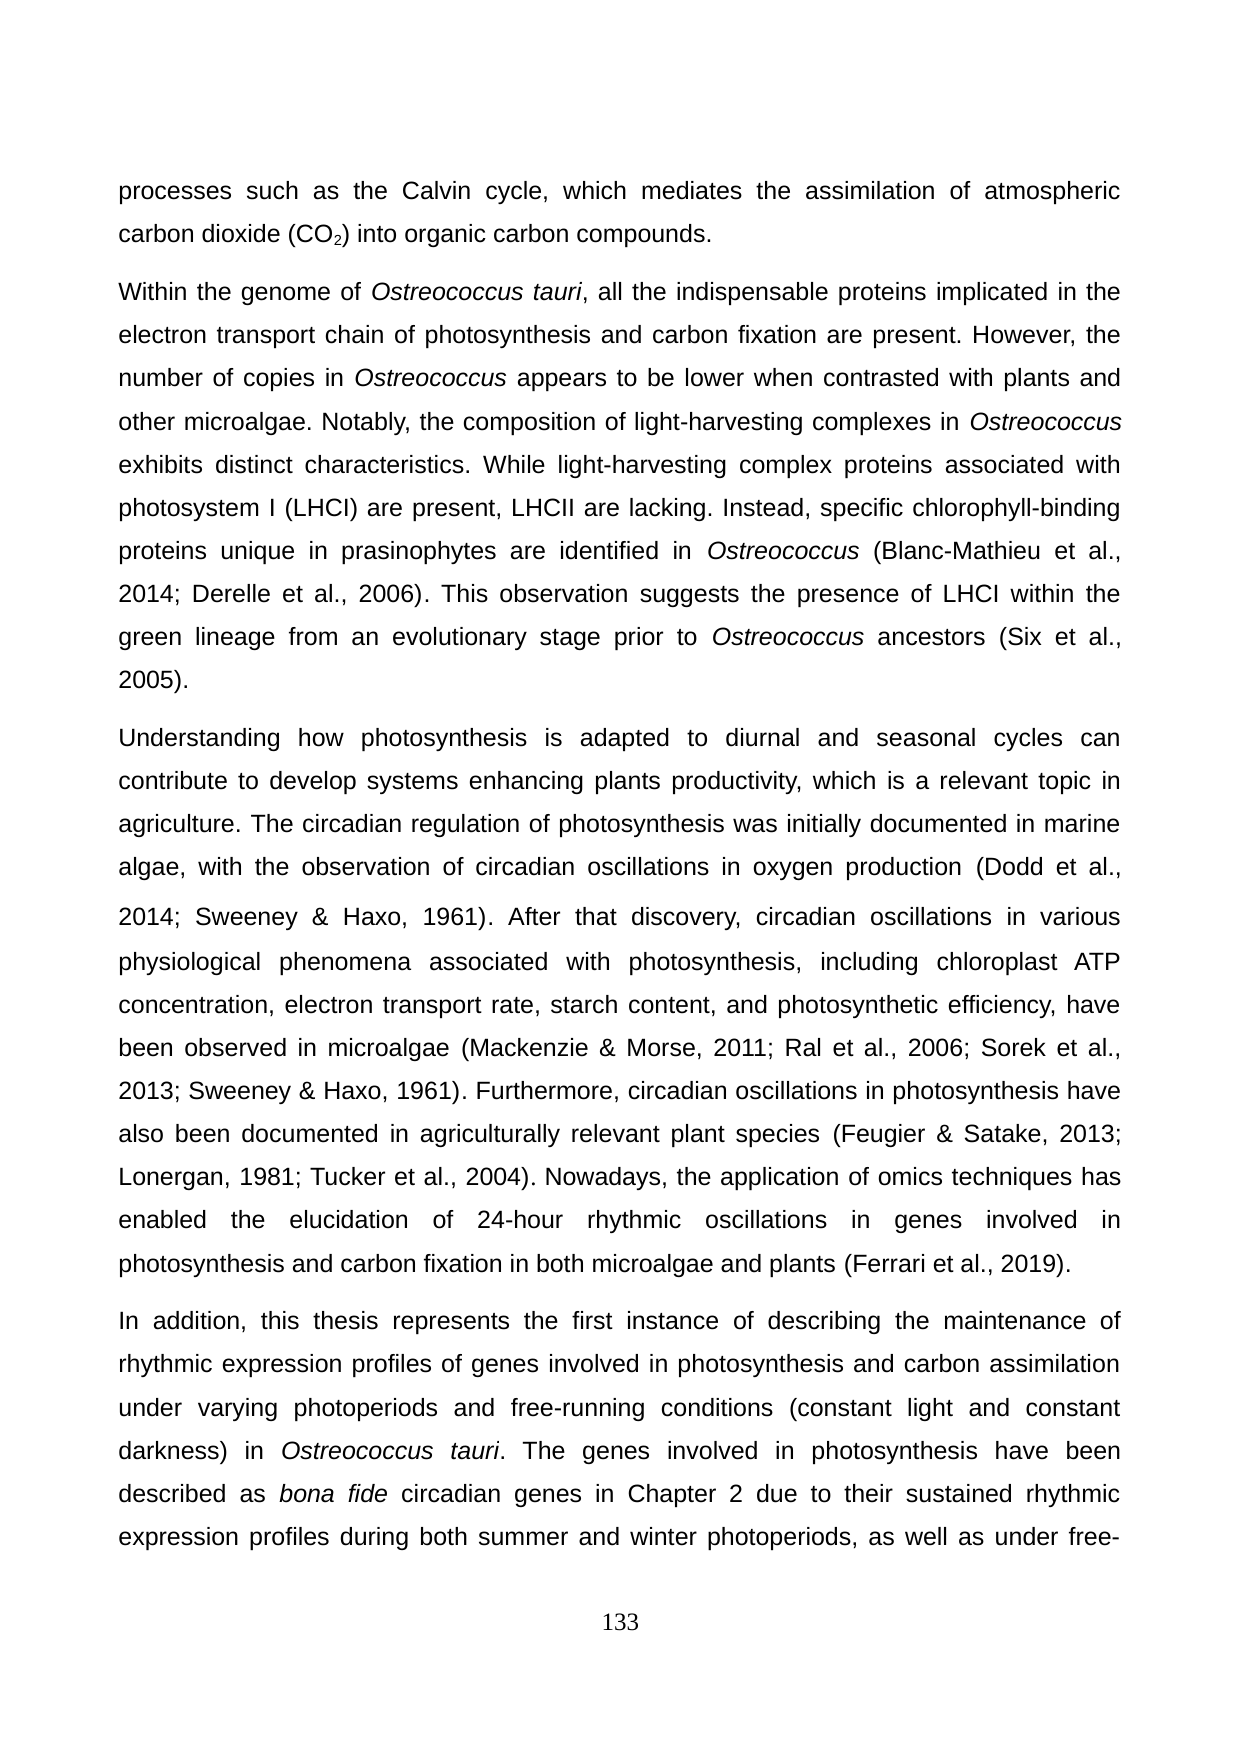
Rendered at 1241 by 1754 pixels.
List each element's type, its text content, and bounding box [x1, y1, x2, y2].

text processes such as the Calvin cycle, which mediates the assimilation of atmospheric carbon dioxide (CO2) into organic carbon compounds. [118, 176, 1122, 248]
text Within the genome of Ostreococcus tauri, all the indispensable proteins implicated in the electron transport chain of photosynthesis and carbon fixation are present. However, the number of copies in Ostreococcus appears to be lower when contrasted with plants and other microalgae. Notably, the composition of light-harvesting complexes in Ostreococcus exhibits distinct characteristics. While light-harvesting complex proteins associated with photosystem I (LHCI) are present, LHCII are lacking. Instead, specific chlorophyll-binding proteins unique in prasinophytes are identified in Ostreococcus (Blanc-Mathieu et al., 2014; Derelle et al., 2006)⁠. This observation suggests the presence of LHCI within the green lineage from an evolutionary stage prior to Ostreococcus ancestors (Six et al., 2005)⁠. [118, 277, 1122, 694]
text In addition, this thesis represents the first instance of describing the maintenance of rhythmic expression profiles of genes involved in photosynthesis and carbon assimilation under varying photoperiods and free-running conditions (constant light and constant darkness) in Ostreococcus tauri. The genes involved in photosynthesis have been described as bona fide circadian genes in Chapter 2 due to their sustained rhythmic expression profiles during both summer and winter photoperiods, as well as under free- [118, 1306, 1122, 1551]
text Understanding how photosynthesis is adapted to diurnal and seasonal cycles can contribute to develop systems enhancing plants productivity, which is a relevant topic in agriculture. The circadian regulation of photosynthesis was initially documented in marine algae, with the observation of circadian oscillations in oxygen production (Dodd et al., 2014; Sweeney & Haxo, 1961)⁠. After that discovery, circadian oscillations in various physiological phenomena associated with photosynthesis, including chloroplast ATP concentration, electron transport rate, starch content, and photosynthetic efficiency, have been observed in microalgae (Mackenzie & Morse, 2011; Ral et al., 2006; Sorek et al., 2013; Sweeney & Haxo, 1961)⁠. Furthermore, circadian oscillations in photosynthesis have also been documented in agriculturally relevant plant species (Feugier & Satake, 2013; Lonergan, 1981; Tucker et al., 2004)⁠. Nowadays, the application of omics techniques has enabled the elucidation of 24-hour rhythmic oscillations in genes involved in photosynthesis and carbon fixation in both microalgae and plants (Ferrari et al., 2019)⁠. [118, 723, 1122, 1277]
